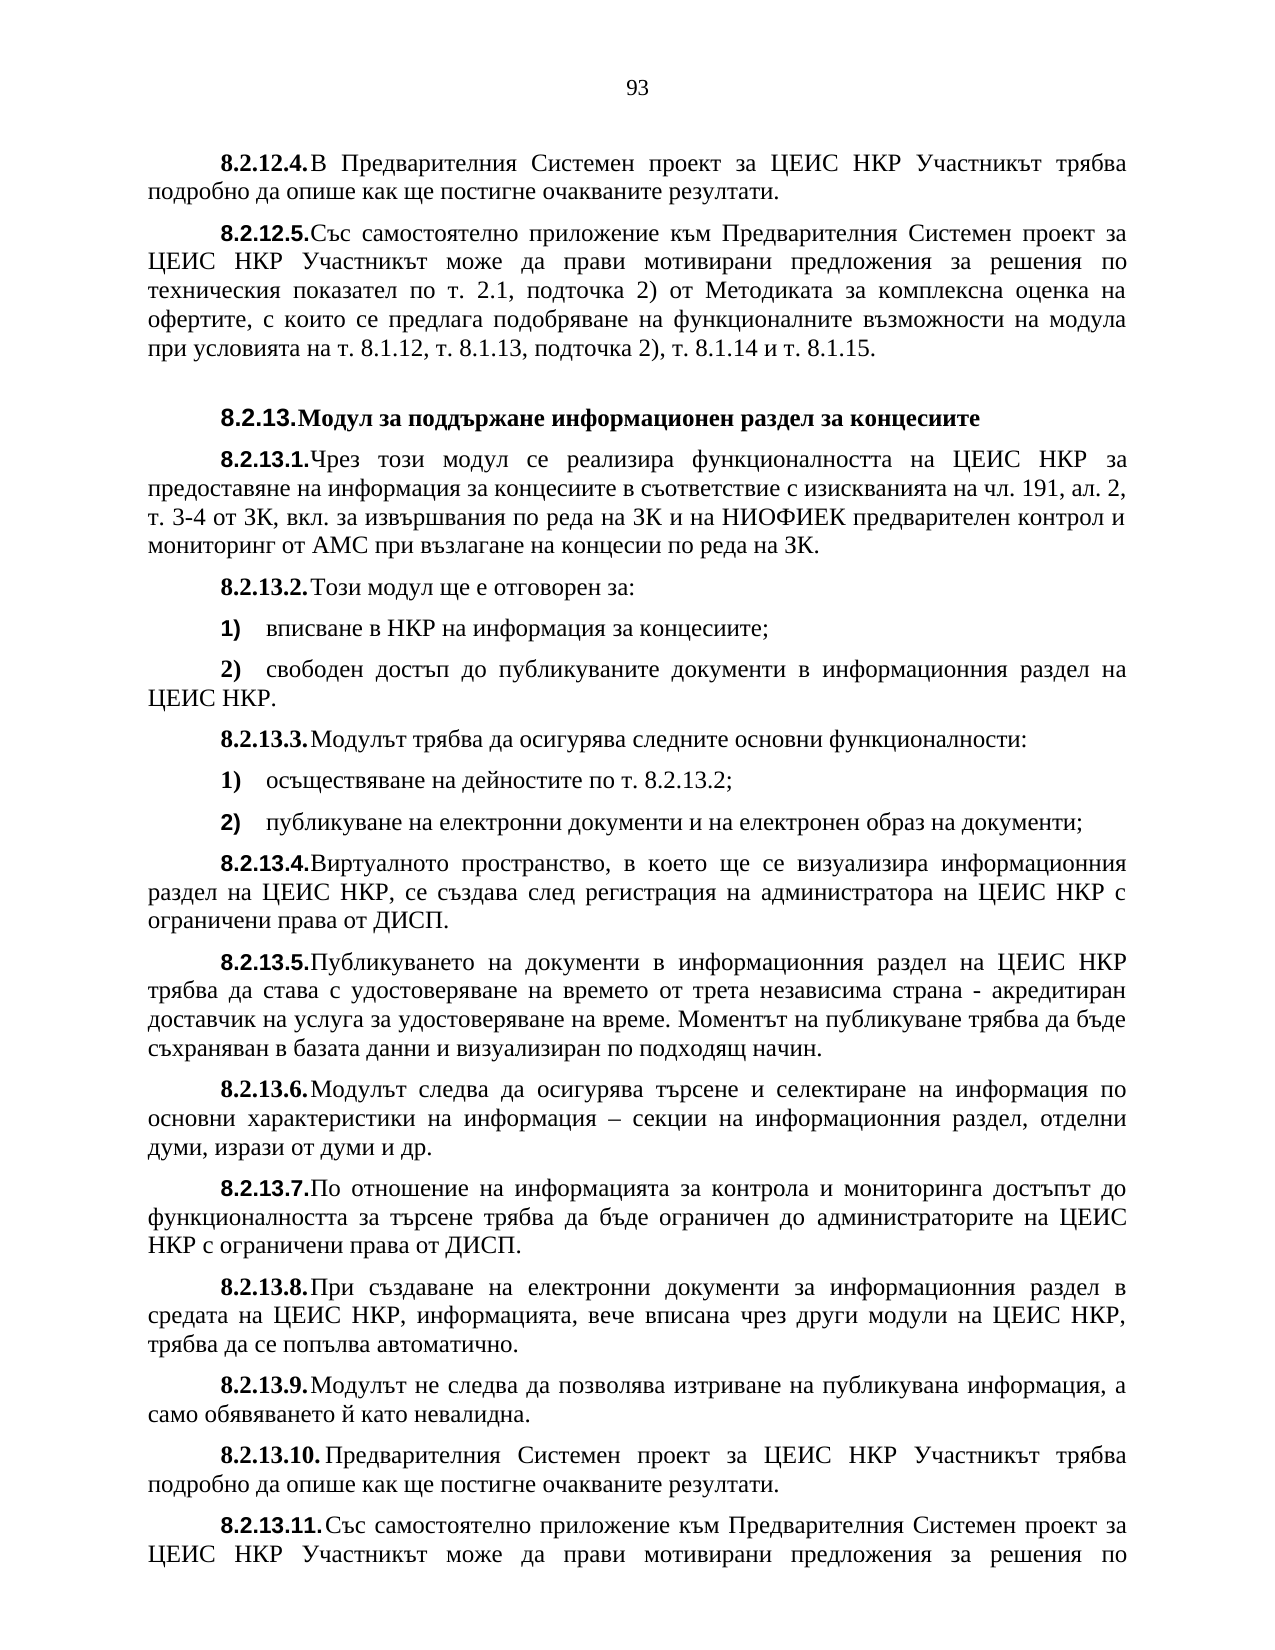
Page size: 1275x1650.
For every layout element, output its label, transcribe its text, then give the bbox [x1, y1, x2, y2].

list При създаване на електронни документи за информационния раздел в средата на ЦЕИС НКР, информацията, вече вписана чрез други модули на ЦЕИС НКР, трябва да се попълва автоматично. [148, 1272, 1127, 1358]
list Със самостоятелно приложение към Предварителния Системен проект за ЦЕИС НКР Участникът може да прави мотивирани предложения за решения по [148, 1510, 1127, 1568]
list Чрез този модул се реализира функционалността на ЦЕИС НКР за предоставяне на информация за концесиите в съответствие с изискванията на чл. 191, ал. 2, т. 3-4 от ЗК, вкл. за извършвания по реда на ЗК и на НИОФИЕК предварителен контрол и мониторинг от АМС при възлагане на концесии по реда на ЗК. [148, 444, 1127, 559]
list вписване в НКР на информация за концесиите; [148, 613, 1127, 642]
list свободен достъп до публикуваните документи в информационния раздел на ЦЕИС НКР. [148, 654, 1127, 712]
list осъществяване на дейностите по т. 8.2.13.2; [148, 765, 1127, 794]
list Модулът следва да осигурява търсене и селектиране на информация по основни характеристики на информация – секции на информационния раздел, отделни думи, изрази от думи и др. [148, 1074, 1127, 1160]
list Публикуването на документи в информационния раздел на ЦЕИС НКР трябва да става с удостоверяване на времето от трета независима страна - акредитиран доставчик на услуга за удостоверяване на време. Моментът на публикуване трябва да бъде съхраняван в базата данни и визуализиран по подходящ начин. [148, 947, 1127, 1062]
list Модулът трябва да осигурява следните основни функционалности: [148, 724, 1127, 753]
list Със самостоятелно приложение към Предварителния Системен проект за ЦЕИС НКР Участникът може да прави мотивирани предложения за решения по техническия показател по т. 2.1, подточка 2) от Методиката за комплексна оценка на офертите, с които се предлага подобряване на функционалните възможности на модула при условията на т. 8.1.12, т. 8.1.13, подточка 2), т. 8.1.14 и т. 8.1.15. [148, 218, 1127, 361]
list По отношение на информацията за контрола и мониторинга достъпът до функционалността за търсене трябва да бъде ограничен до администраторите на ЦЕИС НКР с ограничени права от ДИСП. [148, 1173, 1127, 1259]
list В Предварителния Системен проект за ЦЕИС НКР Участникът трябва подробно да опише как ще постигне очакваните резултати. [148, 148, 1127, 205]
list Модул за поддържане информационен раздел за концесиите [148, 403, 1127, 432]
list Модулът не следва да позволява изтриване на публикувана информация, а само обявяването й като невалидна. [148, 1370, 1127, 1428]
list Предварителния Системен проект за ЦЕИС НКР Участникът трябва подробно да опише как ще постигне очакваните резултати. [148, 1440, 1127, 1498]
list Този модул ще е отговорен за: [148, 572, 1127, 600]
list публикуване на електронни документи и на електронен образ на документи; [148, 807, 1127, 835]
list Виртуалното пространство, в което ще се визуализира информационния раздел на ЦЕИС НКР, се създава след регистрация на администратора на ЦЕИС НКР с ограничени права от ДИСП. [148, 848, 1127, 934]
